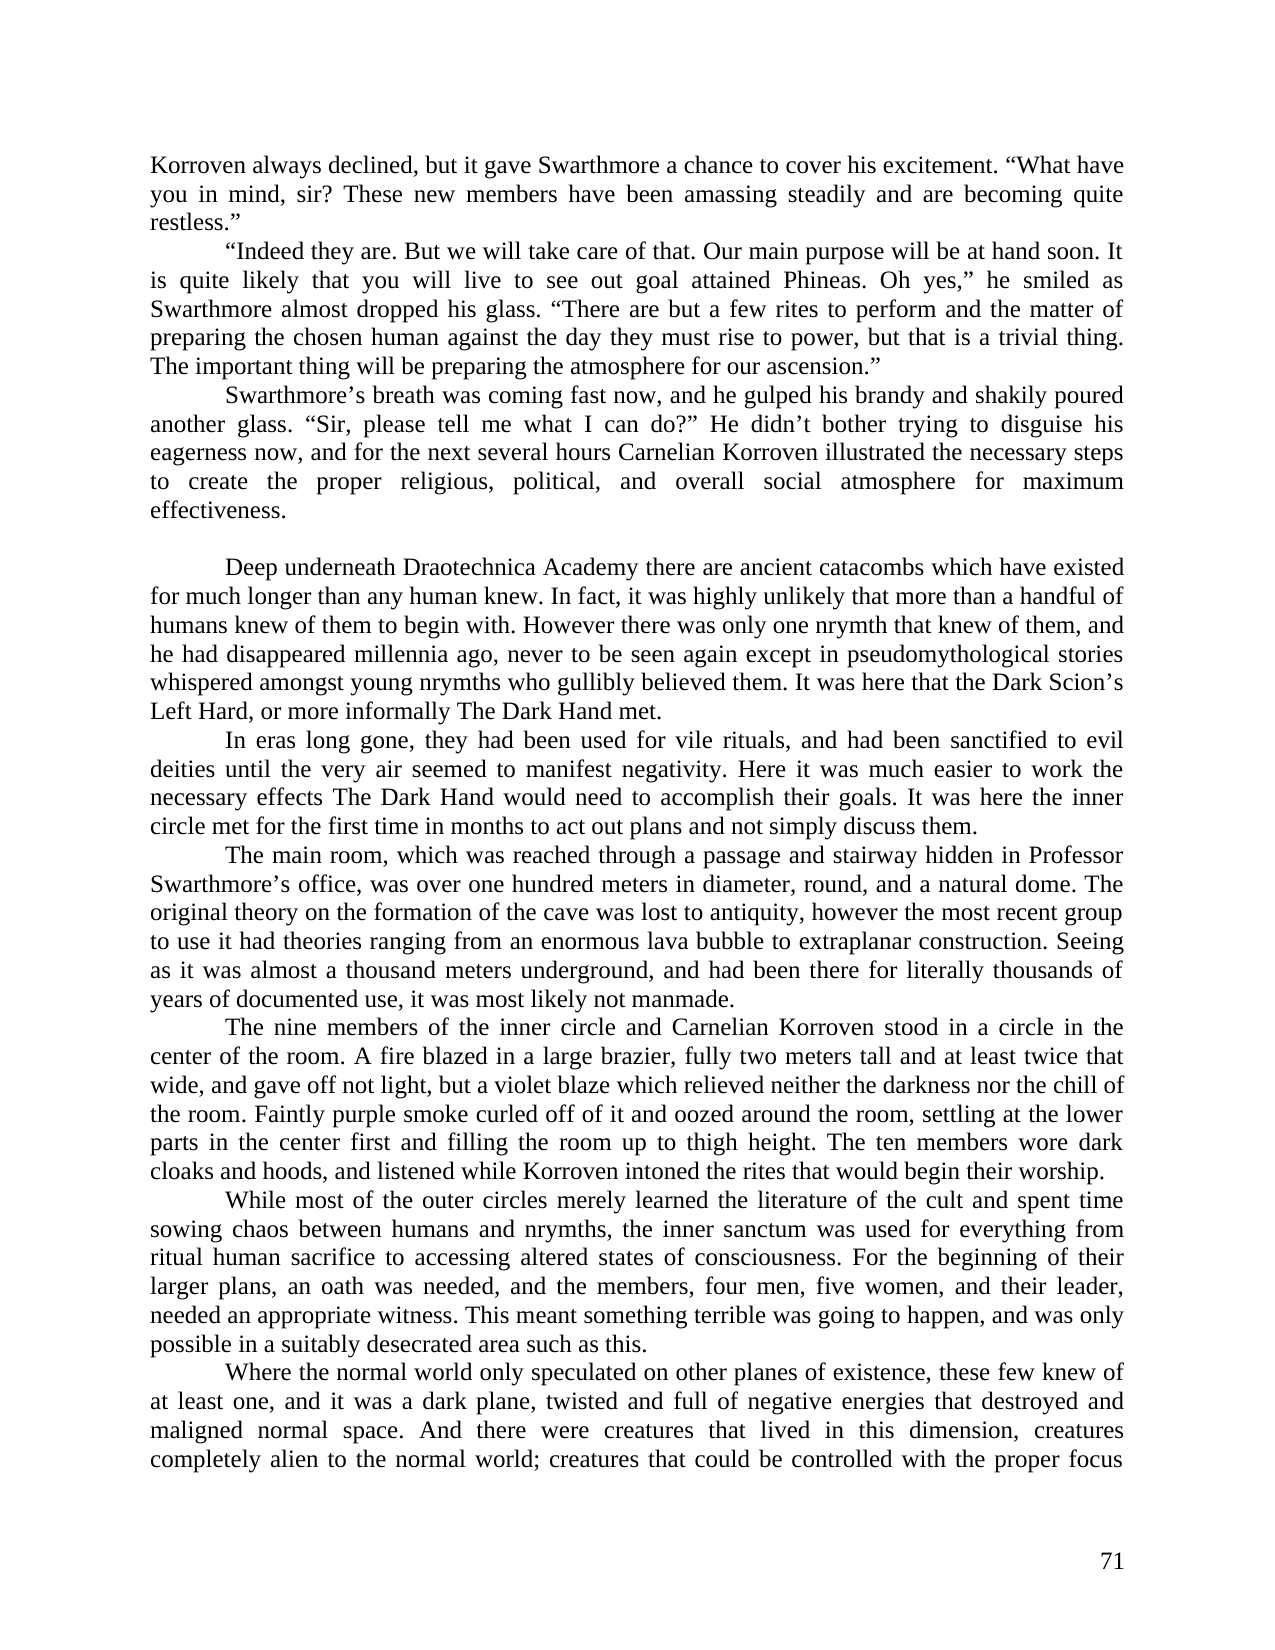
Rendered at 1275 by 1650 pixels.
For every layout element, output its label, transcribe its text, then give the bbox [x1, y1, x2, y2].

text Where the normal world only speculated on other planes of existence, these few knew of at least one, and it was a dark plane, twisted and full of negative energies that destroyed and maligned normal space. And there were creatures that lived in this dimension, creatures completely alien to the normal world; creatures that could be controlled with the proper focus [150, 1357, 1125, 1472]
text “Indeed they are. But we will take care of that. Our main purpose will be at hand soon. It is quite likely that you will live to see out goal attained Phineas. Oh yes,” he smiled as Swarthmore almost dropped his glass. “There are but a few rites to perform and the matter of preparing the chosen human against the day they must rise to power, but that is a trivial thing. The important thing will be preparing the atmosphere for our ascension.” [150, 236, 1125, 380]
text Swarthmore’s breath was coming fast now, and he gulped his brandy and shakily poured another glass. “Sir, please tell me what I can do?” He didn’t bother trying to disguise his eagerness now, and for the next several hours Carnelian Korroven illustrated the necessary steps to create the proper religious, political, and overall social atmosphere for maximum effectiveness. [150, 380, 1125, 524]
text While most of the outer circles merely learned the literature of the cult and spent time sowing chaos between humans and nrymths, the inner sanctum was used for everything from ritual human sacrifice to accessing altered states of consciousness. For the beginning of their larger plans, an oath was needed, and the members, four men, five women, and their leader, needed an appropriate witness. This meant something terrible was going to happen, and was only possible in a suitably desecrated area such as this. [150, 1185, 1125, 1357]
text The nine members of the inner circle and Carnelian Korroven stood in a circle in the center of the room. A fire blazed in a large brazier, fully two meters tall and at least twice that wide, and gave off not light, but a violet blaze which relieved neither the darkness nor the chill of the room. Faintly purple smoke curled off of it and oozed around the room, settling at the lower parts in the center first and filling the room up to thigh height. The ten members wore dark cloaks and hoods, and listened while Korroven intoned the rites that would begin their worship. [150, 1012, 1125, 1185]
text Deep underneath Draotechnica Academy there are ancient catacombs which have existed for much longer than any human knew. In fact, it was highly unlikely that more than a handful of humans knew of them to begin with. However there was only one nrymth that knew of them, and he had disappeared millennia ago, never to be seen again except in pseudomythological stories whispered amongst young nrymths who gullibly believed them. It was here that the Dark Scion’s Left Hard, or more informally The Dark Hand met. [150, 552, 1125, 725]
text Korroven always declined, but it gave Swarthmore a chance to cover his excitement. “What have you in mind, sir? These new members have been amassing steadily and are becoming quite restless.” [150, 150, 1125, 236]
text In eras long gone, they had been used for vile rituals, and had been sanctified to evil deities until the very air seemed to manifest negativity. Here it was much easier to work the necessary effects The Dark Hand would need to accomplish their goals. It was here the inner circle met for the first time in months to act out plans and not simply discuss them. [150, 725, 1125, 840]
text The main room, which was reached through a passage and stairway hidden in Professor Swarthmore’s office, was over one hundred meters in diameter, round, and a natural dome. The original theory on the formation of the cave was lost to antiquity, however the most recent group to use it had theories ranging from an enormous lava bubble to extraplanar construction. Seeing as it was almost a thousand meters underground, and had been there for literally thousands of years of documented use, it was most likely not manmade. [150, 840, 1125, 1012]
